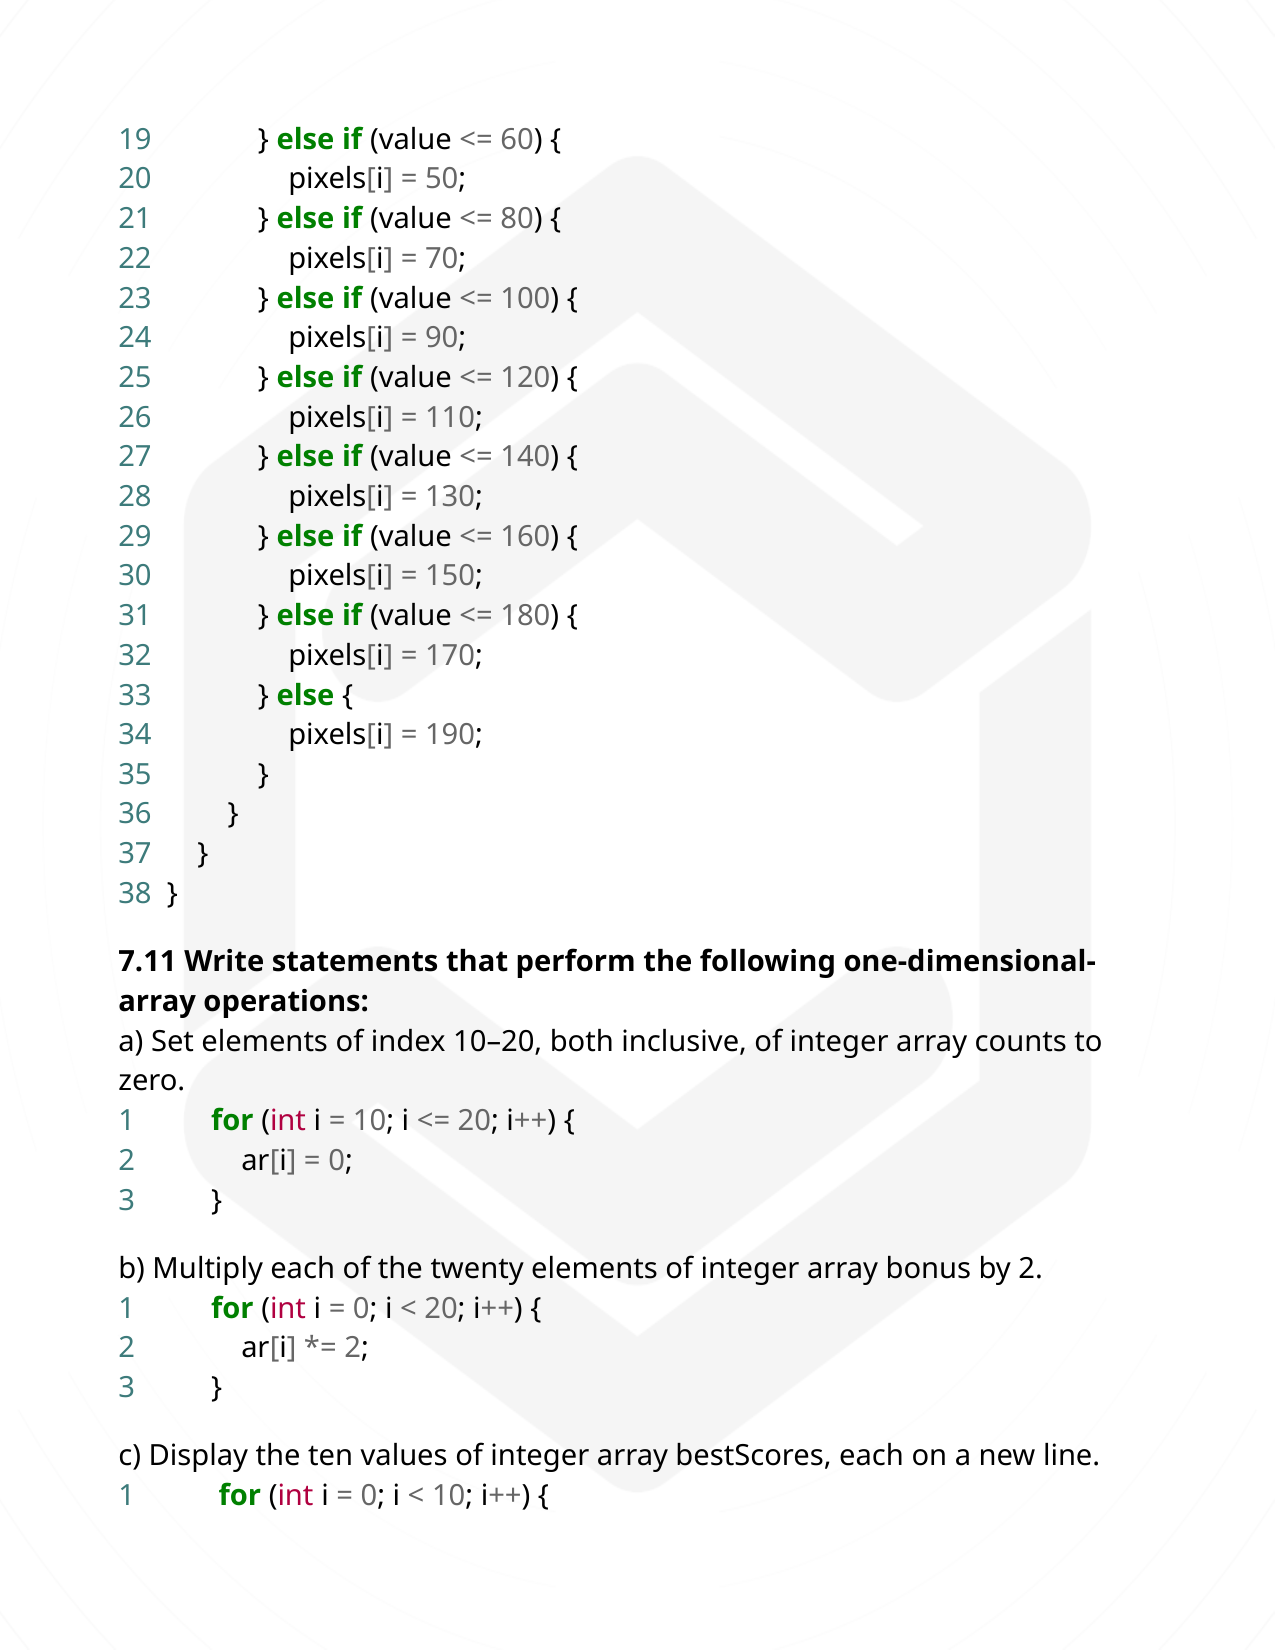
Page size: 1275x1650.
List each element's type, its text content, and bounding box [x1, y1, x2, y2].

text 23 } else if (value <= 100) { [118, 277, 1157, 317]
text c) Display the ten values of integer array bestScores, each on a new line. [118, 1435, 1157, 1474]
text 25 } else if (value <= 120) { [118, 356, 1157, 396]
text 36 } [118, 793, 1157, 832]
text 33 } else { [118, 674, 1157, 713]
text 35 } [118, 753, 1157, 793]
text 3 } [118, 1366, 1157, 1406]
text 2 ar[i] *= 2; [118, 1327, 1157, 1366]
text 31 } else if (value <= 180) { [118, 594, 1157, 634]
text 38 } [118, 872, 1157, 912]
text 34 pixels[i] = 190; [118, 713, 1157, 753]
text 1 for (int i = 0; i < 20; i++) { [118, 1287, 1157, 1327]
text 7.11 Write statements that perform the following one-dimensional-array operations: [118, 941, 1157, 1020]
text 19 } else if (value <= 60) { [118, 118, 1157, 158]
text 27 } else if (value <= 140) { [118, 436, 1157, 475]
text 30 pixels[i] = 150; [118, 555, 1157, 594]
text 20 pixels[i] = 50; [118, 158, 1157, 197]
text 26 pixels[i] = 110; [118, 396, 1157, 436]
text 37 } [118, 832, 1157, 872]
text 22 pixels[i] = 70; [118, 237, 1157, 277]
text 32 pixels[i] = 170; [118, 634, 1157, 674]
text 29 } else if (value <= 160) { [118, 515, 1157, 555]
text a) Set elements of index 10–20, both inclusive, of integer array counts to zero. [118, 1020, 1157, 1099]
text b) Multiply each of the twenty elements of integer array bonus by 2. [118, 1247, 1157, 1287]
text 24 pixels[i] = 90; [118, 317, 1157, 356]
text 1 for (int i = 0; i < 10; i++) { [118, 1474, 1157, 1514]
text 2 ar[i] = 0; [118, 1139, 1157, 1179]
text 3 } [118, 1179, 1157, 1218]
text 28 pixels[i] = 130; [118, 475, 1157, 515]
text 21 } else if (value <= 80) { [118, 197, 1157, 237]
text 1 for (int i = 10; i <= 20; i++) { [118, 1099, 1157, 1139]
